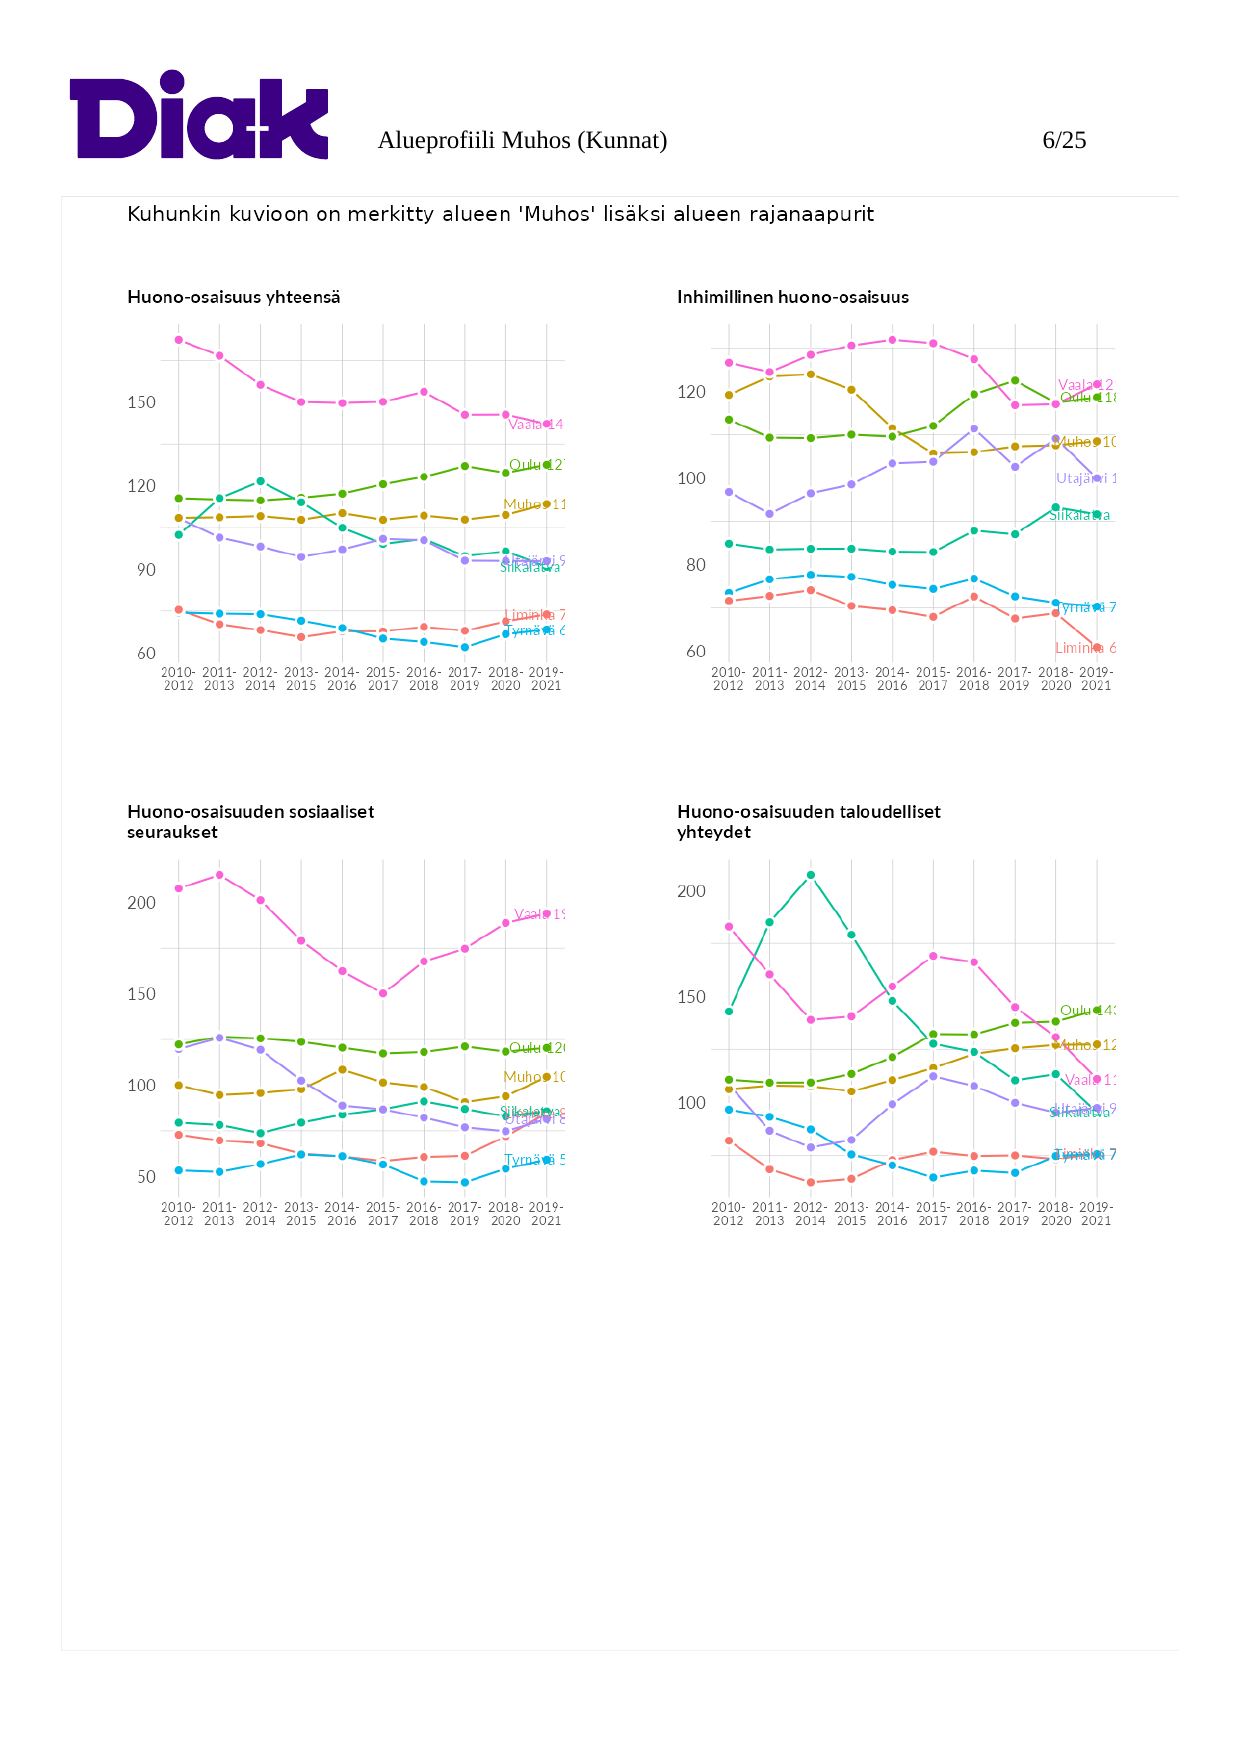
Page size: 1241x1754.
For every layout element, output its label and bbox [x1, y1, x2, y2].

picture [61, 196, 1179, 1651]
